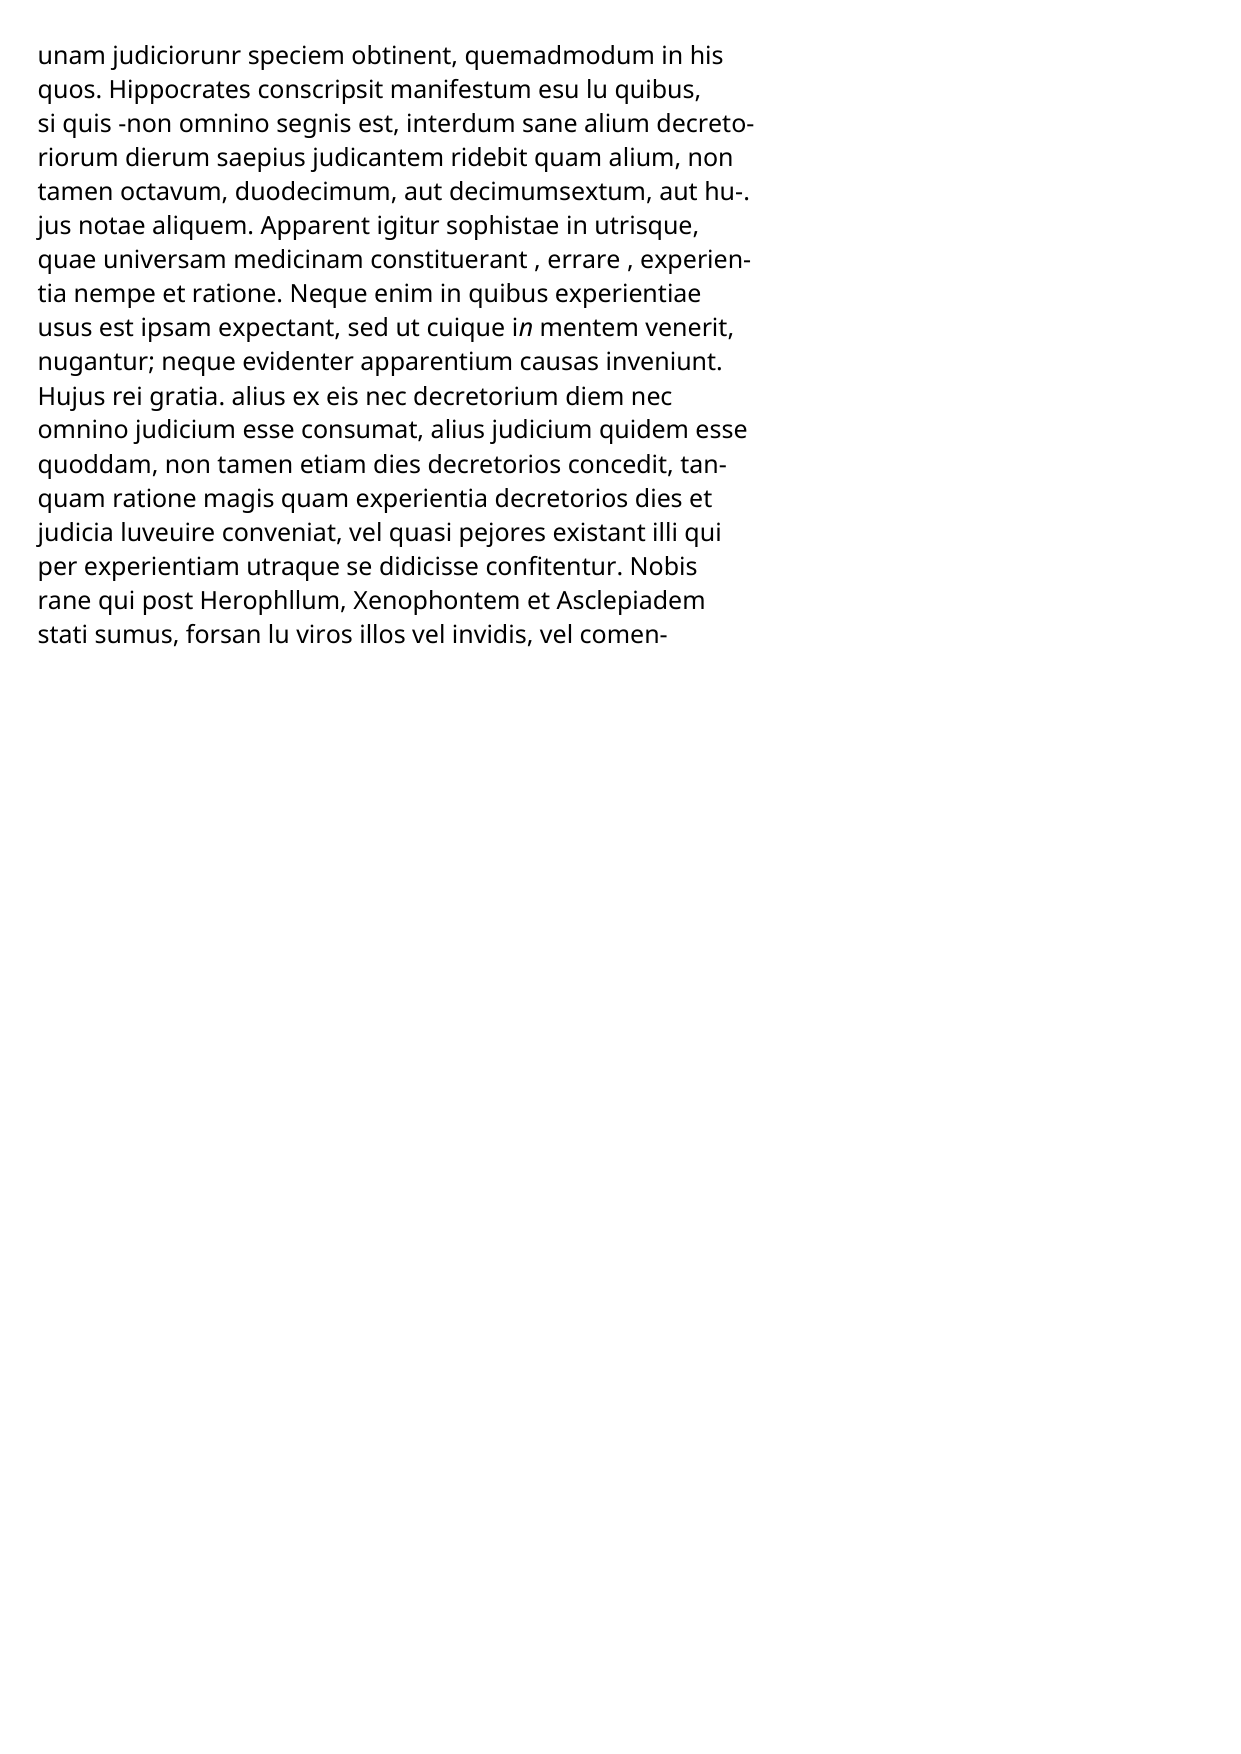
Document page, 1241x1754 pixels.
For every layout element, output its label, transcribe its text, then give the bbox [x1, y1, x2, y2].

text unam judiciorunr speciem obtinent, quemadmodum in his quos. Hippocrates conscripsit manifestum esu lu quibus, si quis -non omnino segnis est, interdum sane alium decreto- riorum dierum saepius judicantem ridebit quam alium, non tamen octavum, duodecimum, aut decimumsextum, aut hu-. jus notae aliquem. Apparent igitur sophistae in utrisque, quae universam medicinam constituerant , errare , experien- tia nempe et ratione. Neque enim in quibus experientiae usus est ipsam expectant, sed ut cuique in mentem venerit, nugantur; neque evidenter apparentium causas inveniunt. Hujus rei gratia. alius ex eis nec decretorium diem nec omnino judicium esse consumat, alius judicium quidem esse quoddam, non tamen etiam dies decretorios concedit, tan- quam ratione magis quam experientia decretorios dies et judicia luveuire conveniat, vel quasi pejores existant illi qui per experientiam utraque se didicisse confitentur. Nobis rane qui post Herophllum, Xenophontem et Asclepiadem stati sumus, forsan lu viros illos vel invidis, vel comen- [37, 37, 1203, 651]
